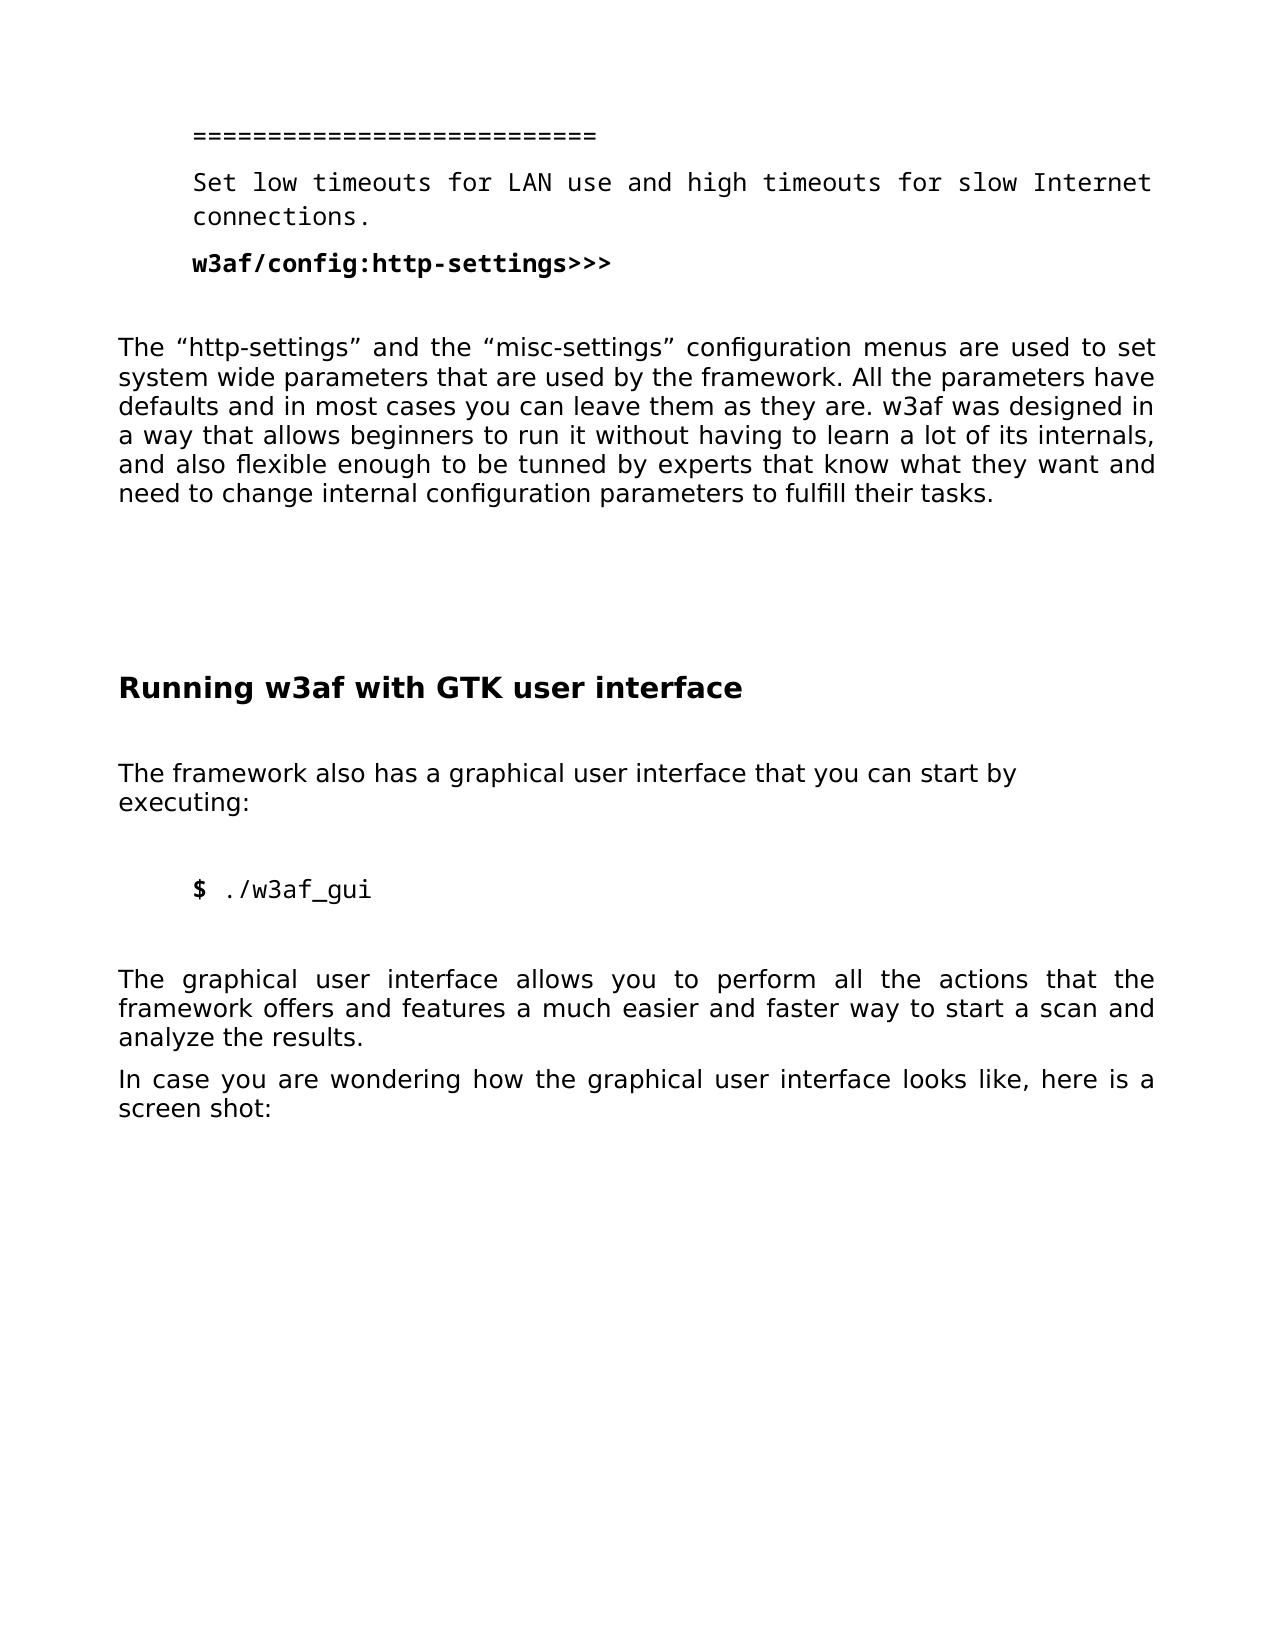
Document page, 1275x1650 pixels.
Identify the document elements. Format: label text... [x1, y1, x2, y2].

text $ ./w3af_gui [192, 872, 1157, 906]
text w3af/config:http-settings>>> [192, 245, 1157, 279]
text =========================== [192, 118, 1157, 152]
subtitle Running w3af with GTK user interface [118, 671, 1157, 705]
text The graphical user interface allows you to perform all the actions that the framework offers and features a much easier and faster way to start a scan and analyze the results. [118, 965, 1157, 1052]
text The “http-settings” and the “misc-settings” configuration menus are used to set system wide parameters that are used by the framework. All the parameters have defaults and in most cases you can leave them as they are. w3af was designed in a way that allows beginners to run it without having to learn a lot of its internals, and also flexible enough to be tunned by experts that know what they want and need to change internal configuration parameters to fulfill their tasks. [118, 333, 1157, 508]
text Set low timeouts for LAN use and high timeouts for slow Internet connections. [192, 165, 1157, 233]
text The framework also has a graphical user interface that you can start by executing: [118, 759, 1157, 817]
text In case you are wondering how the graphical user interface looks like, here is a screen shot: [118, 1065, 1157, 1123]
